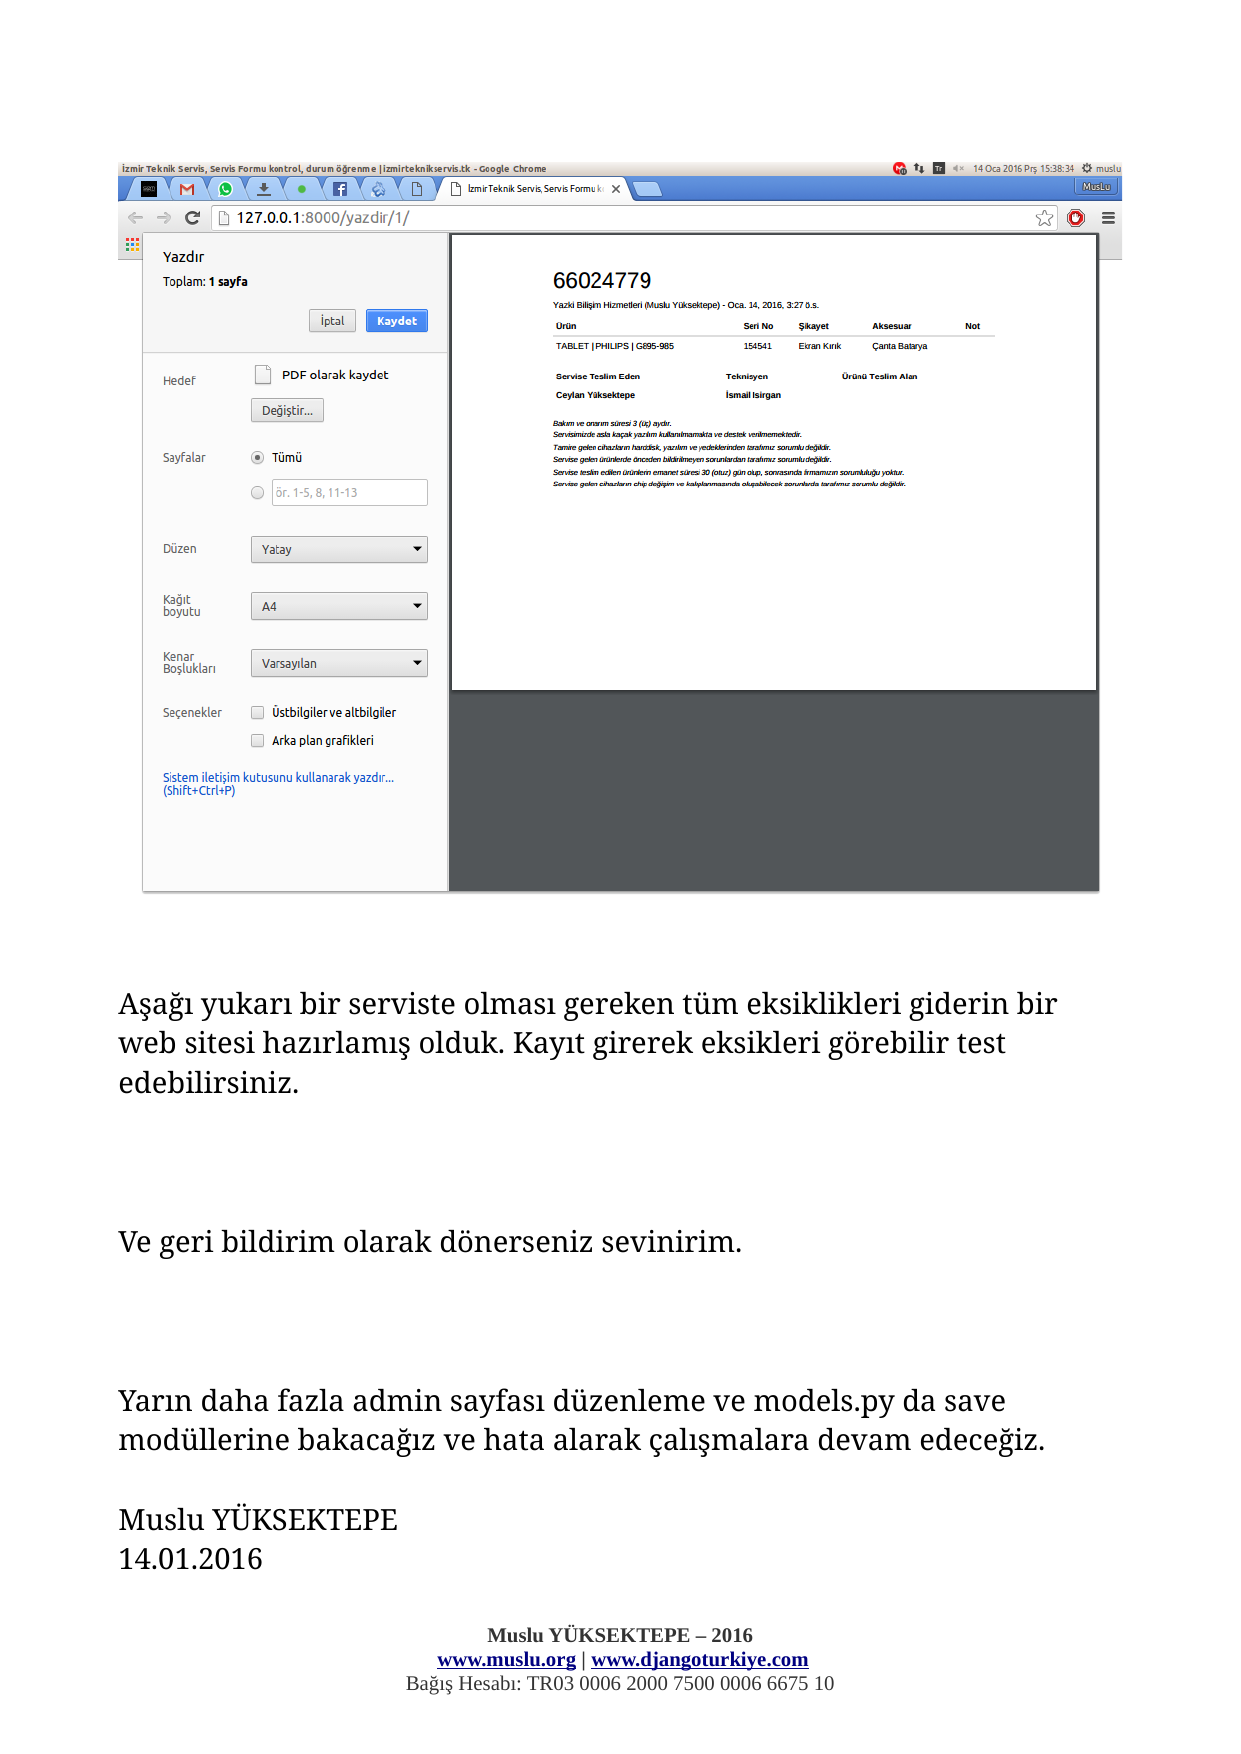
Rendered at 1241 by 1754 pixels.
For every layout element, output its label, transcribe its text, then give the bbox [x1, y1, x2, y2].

picture [118, 162, 1123, 915]
text Yarın daha fazla admin sayfası düzenleme ve models.py da save modüllerine bakacağız ve hata alarak çalışmalara devam edeceğiz. [118, 1380, 1122, 1459]
text Ve geri bildirim olarak dönerseniz sevinirim. [118, 1221, 1122, 1261]
text Muslu YÜKSEKTEPE [118, 1499, 1122, 1539]
text Aşağı yukarı bir serviste olması gereken tüm eksiklikleri giderin bir web sitesi hazırlamış olduk. Kayıt girerek eksikleri görebilir test edebilirsiniz. [118, 983, 1122, 1102]
text 14.01.2016 [118, 1539, 1122, 1578]
